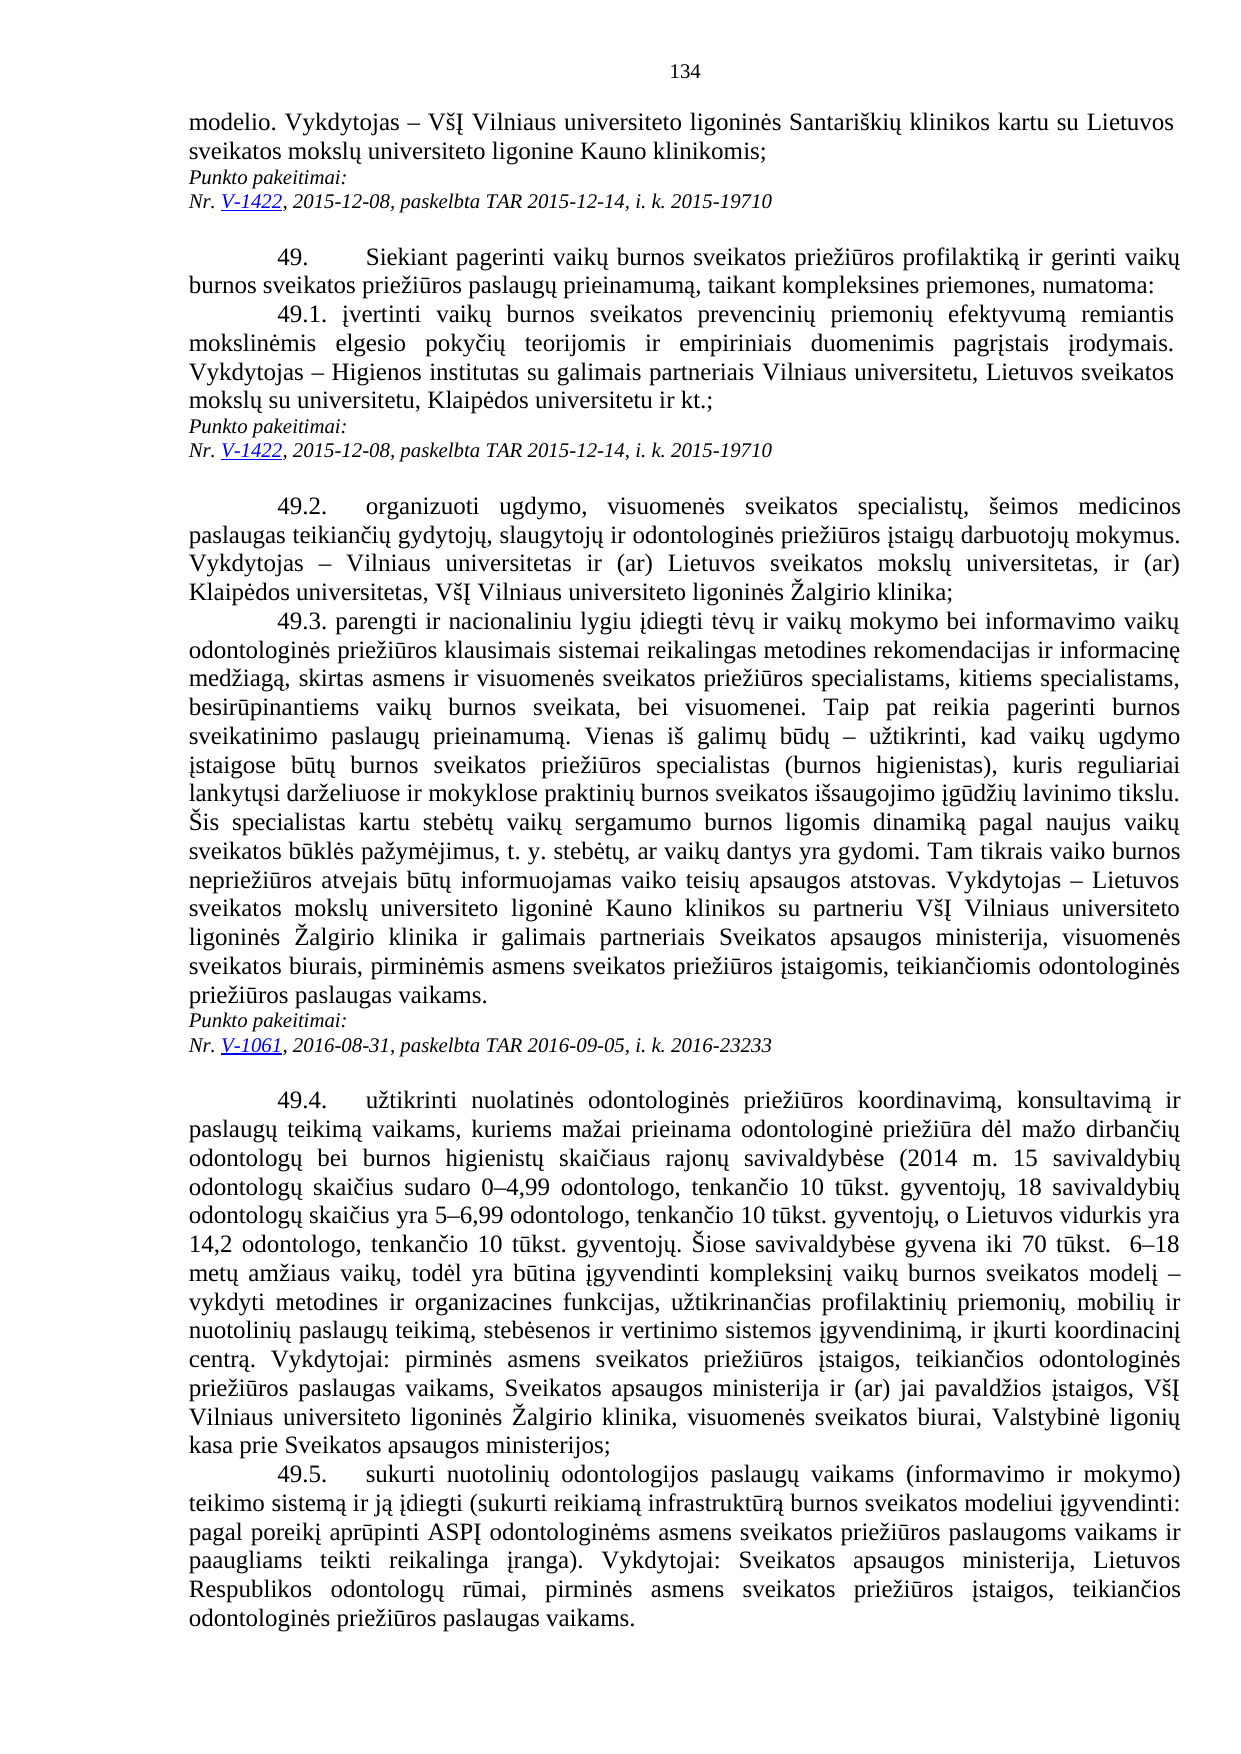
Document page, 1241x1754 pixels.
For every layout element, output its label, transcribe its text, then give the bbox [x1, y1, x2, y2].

text Nr. V-1422, 2015-12-08, paskelbta TAR 2015-12-14, i. k. 2015-19710 [188, 189, 1181, 213]
text 49.5. sukurti nuotolinių odontologijos paslaugų vaikams (informavimo ir mokymo) teikimo sistemą ir ją įdiegti (sukurti reikiamą infrastruktūrą burnos sveikatos modeliui įgyvendinti: pagal poreikį aprūpinti ASPĮ odontologinėms asmens sveikatos priežiūros paslaugoms vaikams ir paaugliams teikti reikalinga įranga). Vykdytojai: Sveikatos apsaugos ministerija, Lietuvos Respublikos odontologų rūmai, pirminės asmens sveikatos priežiūros įstaigos, teikiančios odontologinės priežiūros paslaugas vaikams. [188, 1459, 1181, 1632]
text 49.1. įvertinti vaikų burnos sveikatos prevencinių priemonių efektyvumą remiantis mokslinėmis elgesio pokyčių teorijomis ir empiriniais duomenimis pagrįstais įrodymais. Vykdytojas – Higienos institutas su galimais partneriais Vilniaus universitetu, Lietuvos sveikatos mokslų su universitetu, Klaipėdos universitetu ir kt.; [188, 299, 1175, 414]
text Punkto pakeitimai: [188, 1008, 1181, 1032]
text modelio. Vykdytojas – VšĮ Vilniaus universiteto ligoninės Santariškių klinikos kartu su Lietuvos sveikatos mokslų universiteto ligonine Kauno klinikomis; [188, 107, 1175, 165]
text Punkto pakeitimai: [188, 414, 1181, 438]
text 49.3. parengti ir nacionaliniu lygiu įdiegti tėvų ir vaikų mokymo bei informavimo vaikų odontologinės priežiūros klausimais sistemai reikalingas metodines rekomendacijas ir informacinę medžiagą, skirtas asmens ir visuomenės sveikatos priežiūros specialistams, kitiems specialistams, besirūpinantiems vaikų burnos sveikata, bei visuomenei. Taip pat reikia pagerinti burnos sveikatinimo paslaugų prieinamumą. Vienas iš galimų būdų – užtikrinti, kad vaikų ugdymo įstaigose būtų burnos sveikatos priežiūros specialistas (burnos higienistas), kuris reguliariai lankytųsi darželiuose ir mokyklose praktinių burnos sveikatos išsaugojimo įgūdžių lavinimo tikslu. Šis specialistas kartu stebėtų vaikų sergamumo burnos ligomis dinamiką pagal naujus vaikų sveikatos būklės pažymėjimus, t. y. stebėtų, ar vaikų dantys yra gydomi. Tam tikrais vaiko burnos nepriežiūros atvejais būtų informuojamas vaiko teisių apsaugos atstovas. Vykdytojas – Lietuvos sveikatos mokslų universiteto ligoninė Kauno klinikos su partneriu VšĮ Vilniaus universiteto ligoninės Žalgirio klinika ir galimais partneriais Sveikatos apsaugos ministerija, visuomenės sveikatos biurais, pirminėmis asmens sveikatos priežiūros įstaigomis, teikiančiomis odontologinės priežiūros paslaugas vaikams. [188, 606, 1181, 1008]
text Punkto pakeitimai: [188, 165, 1181, 189]
text Nr. V-1061, 2016-08-31, paskelbta TAR 2016-09-05, i. k. 2016-23233 [188, 1032, 1181, 1057]
text Nr. V-1422, 2015-12-08, paskelbta TAR 2015-12-14, i. k. 2015-19710 [188, 438, 1181, 462]
text 49.4. užtikrinti nuolatinės odontologinės priežiūros koordinavimą, konsultavimą ir paslaugų teikimą vaikams, kuriems mažai prieinama odontologinė priežiūra dėl mažo dirbančių odontologų bei burnos higienistų skaičiaus rajonų savivaldybėse (2014 m. 15 savivaldybių odontologų skaičius sudaro 0–4,99 odontologo, tenkančio 10 tūkst. gyventojų, 18 savivaldybių odontologų skaičius yra 5–6,99 odontologo, tenkančio 10 tūkst. gyventojų, o Lietuvos vidurkis yra 14,2 odontologo, tenkančio 10 tūkst. gyventojų. Šiose savivaldybėse gyvena iki 70 tūkst. 6–18 metų amžiaus vaikų, todėl yra būtina įgyvendinti kompleksinį vaikų burnos sveikatos modelį – vykdyti metodines ir organizacines funkcijas, užtikrinančias profilaktinių priemonių, mobilių ir nuotolinių paslaugų teikimą, stebėsenos ir vertinimo sistemos įgyvendinimą, ir įkurti koordinacinį centrą. Vykdytojai: pirminės asmens sveikatos priežiūros įstaigos, teikiančios odontologinės priežiūros paslaugas vaikams, Sveikatos apsaugos ministerija ir (ar) jai pavaldžios įstaigos, VšĮ Vilniaus universiteto ligoninės Žalgirio klinika, visuomenės sveikatos biurai, Valstybinė ligonių kasa prie Sveikatos apsaugos ministerijos; [188, 1085, 1181, 1459]
text 49.2. organizuoti ugdymo, visuomenės sveikatos specialistų, šeimos medicinos paslaugas teikiančių gydytojų, slaugytojų ir odontologinės priežiūros įstaigų darbuotojų mokymus. Vykdytojas – Vilniaus universitetas ir (ar) Lietuvos sveikatos mokslų universitetas, ir (ar) Klaipėdos universitetas, VšĮ Vilniaus universiteto ligoninės Žalgirio klinika; [188, 491, 1181, 606]
text 49. Siekiant pagerinti vaikų burnos sveikatos priežiūros profilaktiką ir gerinti vaikų burnos sveikatos priežiūros paslaugų prieinamumą, taikant kompleksines priemones, numatoma: [188, 242, 1181, 299]
